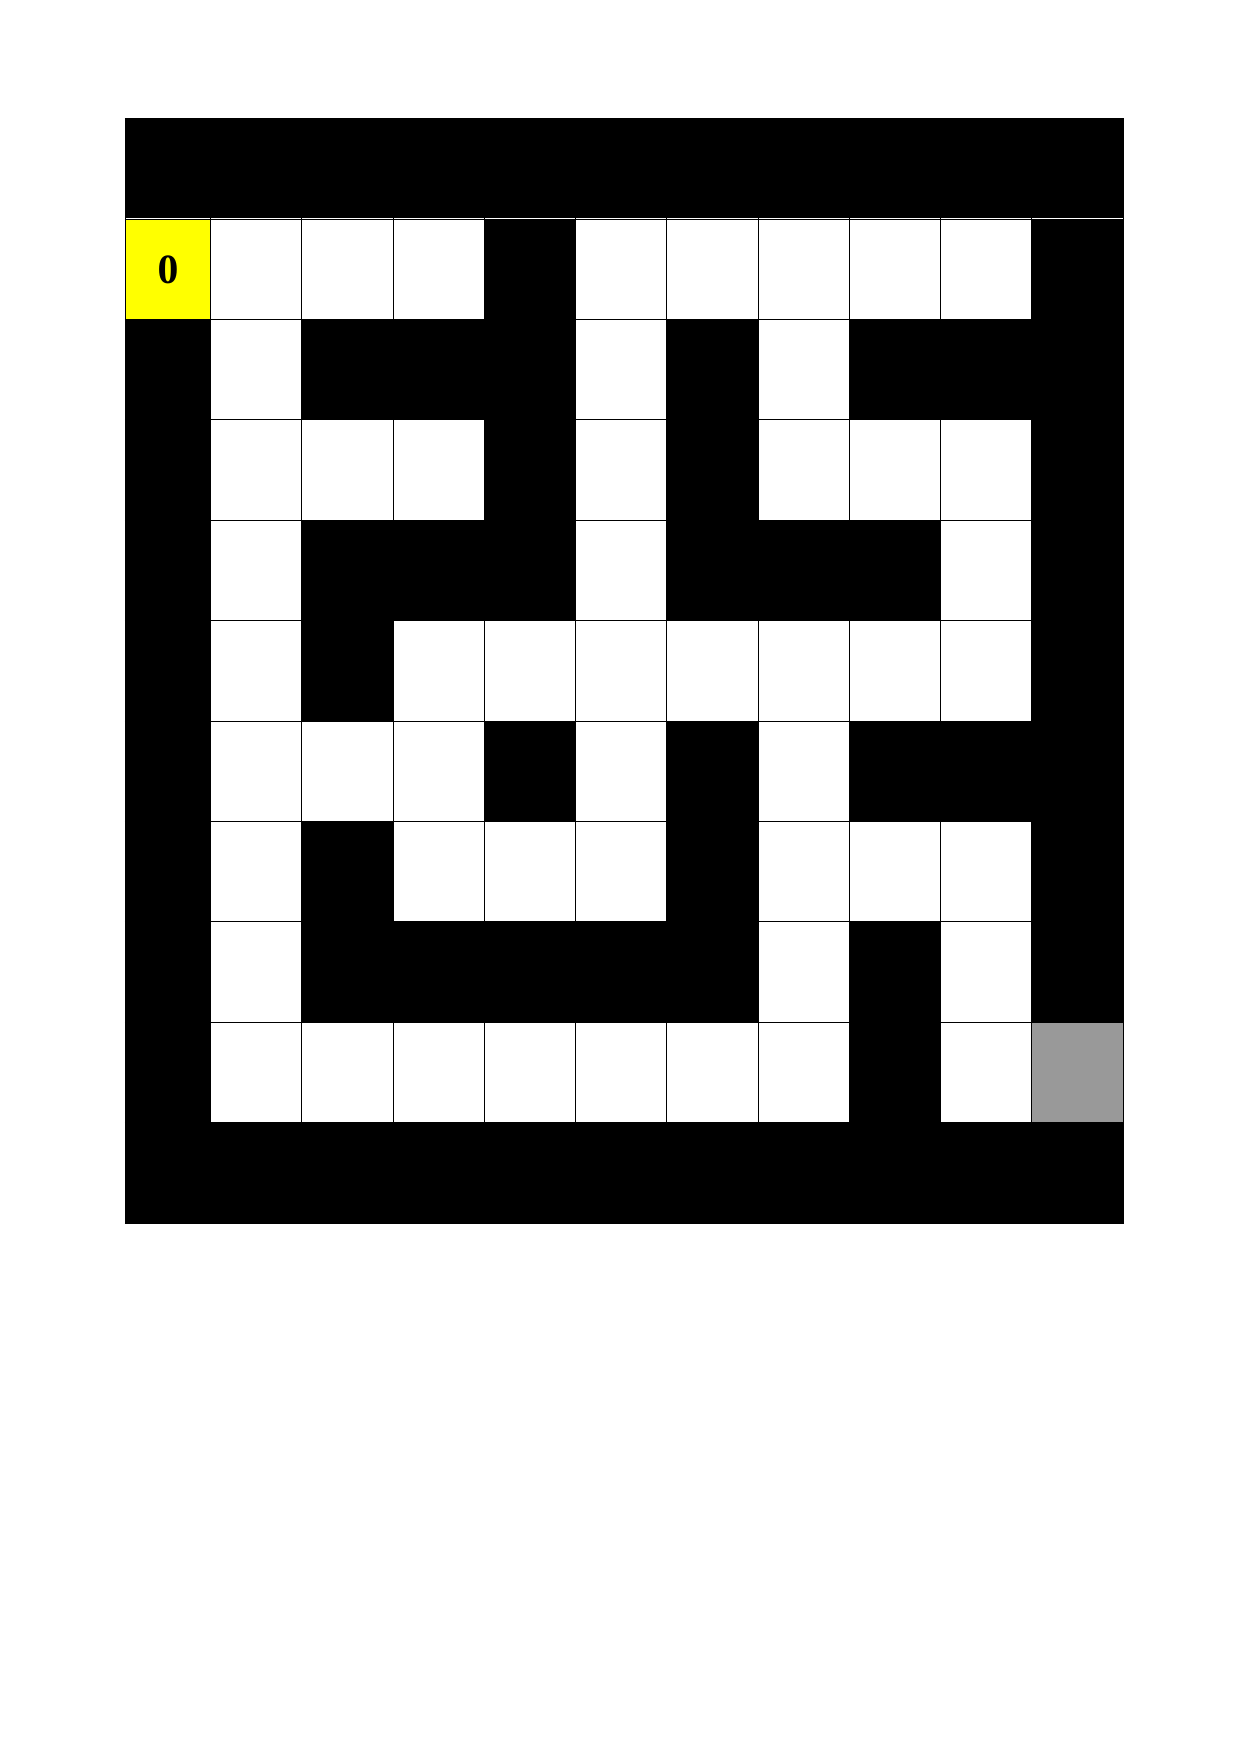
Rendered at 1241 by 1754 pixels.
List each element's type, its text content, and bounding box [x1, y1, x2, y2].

table_cell [667, 521, 758, 620]
table_cell [302, 521, 393, 620]
table_cell [1032, 822, 1123, 921]
table_cell [576, 1123, 666, 1223]
table_cell [941, 621, 1031, 721]
table_cell [1032, 1023, 1123, 1122]
table_cell [667, 420, 758, 520]
table_cell [302, 722, 393, 821]
table_cell [302, 1023, 393, 1122]
table_cell [394, 722, 484, 821]
table_header [302, 119, 393, 218]
table_cell [485, 621, 575, 721]
table_cell [485, 420, 575, 520]
table_cell [1032, 722, 1123, 821]
table_cell [485, 1023, 575, 1122]
table_cell [126, 1123, 210, 1223]
table_cell [485, 922, 575, 1022]
table_cell [1032, 922, 1123, 1022]
table_cell [1032, 320, 1123, 419]
table_cell [302, 822, 393, 921]
table_header [941, 119, 1031, 218]
table_header [394, 119, 484, 218]
table_header [211, 119, 301, 218]
table_cell [850, 822, 940, 921]
table_cell [759, 822, 849, 921]
table_cell [394, 420, 484, 520]
table_cell [941, 922, 1031, 1022]
table_cell [576, 420, 666, 520]
table_cell [850, 320, 940, 419]
table_cell [126, 420, 210, 520]
table_cell [850, 922, 940, 1022]
table_cell [211, 521, 301, 620]
table_cell [302, 1123, 393, 1223]
table_cell [126, 822, 210, 921]
table_cell [1032, 521, 1123, 620]
table_cell [576, 922, 666, 1022]
table_cell [850, 1023, 940, 1122]
table_cell [576, 320, 666, 419]
table_cell [485, 220, 575, 319]
table_cell [394, 822, 484, 921]
table_cell [211, 822, 301, 921]
table_cell [850, 1123, 940, 1223]
table_cell [485, 521, 575, 620]
table_cell [211, 722, 301, 821]
table_cell [850, 722, 940, 821]
table_cell [211, 320, 301, 419]
table_cell [485, 822, 575, 921]
table_cell [302, 621, 393, 721]
table_header [126, 119, 210, 218]
table_cell [394, 1023, 484, 1122]
table_cell [576, 1023, 666, 1122]
table_header [485, 119, 575, 218]
table_cell [211, 621, 301, 721]
table_cell [941, 521, 1031, 620]
table_cell [126, 722, 210, 821]
table_header [667, 119, 758, 218]
table_cell [576, 521, 666, 620]
table_cell [1032, 621, 1123, 721]
table_cell [759, 220, 849, 319]
table_cell [941, 1123, 1031, 1223]
table_cell [850, 521, 940, 620]
table_cell [1032, 1123, 1123, 1223]
table_cell [759, 922, 849, 1022]
table_cell [302, 320, 393, 419]
table_cell [1032, 220, 1123, 319]
table_cell [667, 722, 758, 821]
table_cell [302, 220, 393, 319]
table_cell [759, 1023, 849, 1122]
table_cell [941, 420, 1031, 520]
table_header [759, 119, 849, 218]
table_cell [850, 420, 940, 520]
table_cell [941, 1023, 1031, 1122]
table_cell [576, 722, 666, 821]
table_cell [211, 420, 301, 520]
table_cell [759, 320, 849, 419]
table_cell [667, 822, 758, 921]
table_cell [850, 220, 940, 319]
table_header [850, 119, 940, 218]
table_cell [941, 822, 1031, 921]
table_cell [759, 521, 849, 620]
table_cell [576, 621, 666, 721]
table_header [1032, 119, 1123, 218]
table_header [576, 119, 666, 218]
table_cell [1032, 420, 1123, 520]
table_cell 0 [126, 220, 210, 319]
table_cell [941, 722, 1031, 821]
table_cell [759, 420, 849, 520]
table_cell [211, 1023, 301, 1122]
table_cell [211, 220, 301, 319]
table_cell [485, 722, 575, 821]
table_cell [576, 220, 666, 319]
table_cell [394, 1123, 484, 1223]
table_cell [759, 1123, 849, 1223]
table_cell [126, 521, 210, 620]
table_cell [667, 220, 758, 319]
table_cell [302, 922, 393, 1022]
table_cell [667, 621, 758, 721]
table_cell [576, 822, 666, 921]
table_cell [302, 420, 393, 520]
table_cell [850, 621, 940, 721]
table_cell [667, 320, 758, 419]
table_cell [394, 621, 484, 721]
table_cell [126, 320, 210, 419]
table_cell [759, 722, 849, 821]
table_cell [941, 320, 1031, 419]
table_cell [394, 521, 484, 620]
table_cell [126, 1023, 210, 1122]
table_cell [211, 1123, 301, 1223]
table_cell [126, 922, 210, 1022]
table_cell [394, 320, 484, 419]
table_cell [667, 922, 758, 1022]
table_cell [126, 621, 210, 721]
table_cell [211, 922, 301, 1022]
table_cell [759, 621, 849, 721]
table_cell [667, 1123, 758, 1223]
table_cell [667, 1023, 758, 1122]
table_cell [485, 1123, 575, 1223]
table_cell [941, 220, 1031, 319]
table_cell [394, 922, 484, 1022]
table_cell [394, 220, 484, 319]
table_cell [485, 320, 575, 419]
